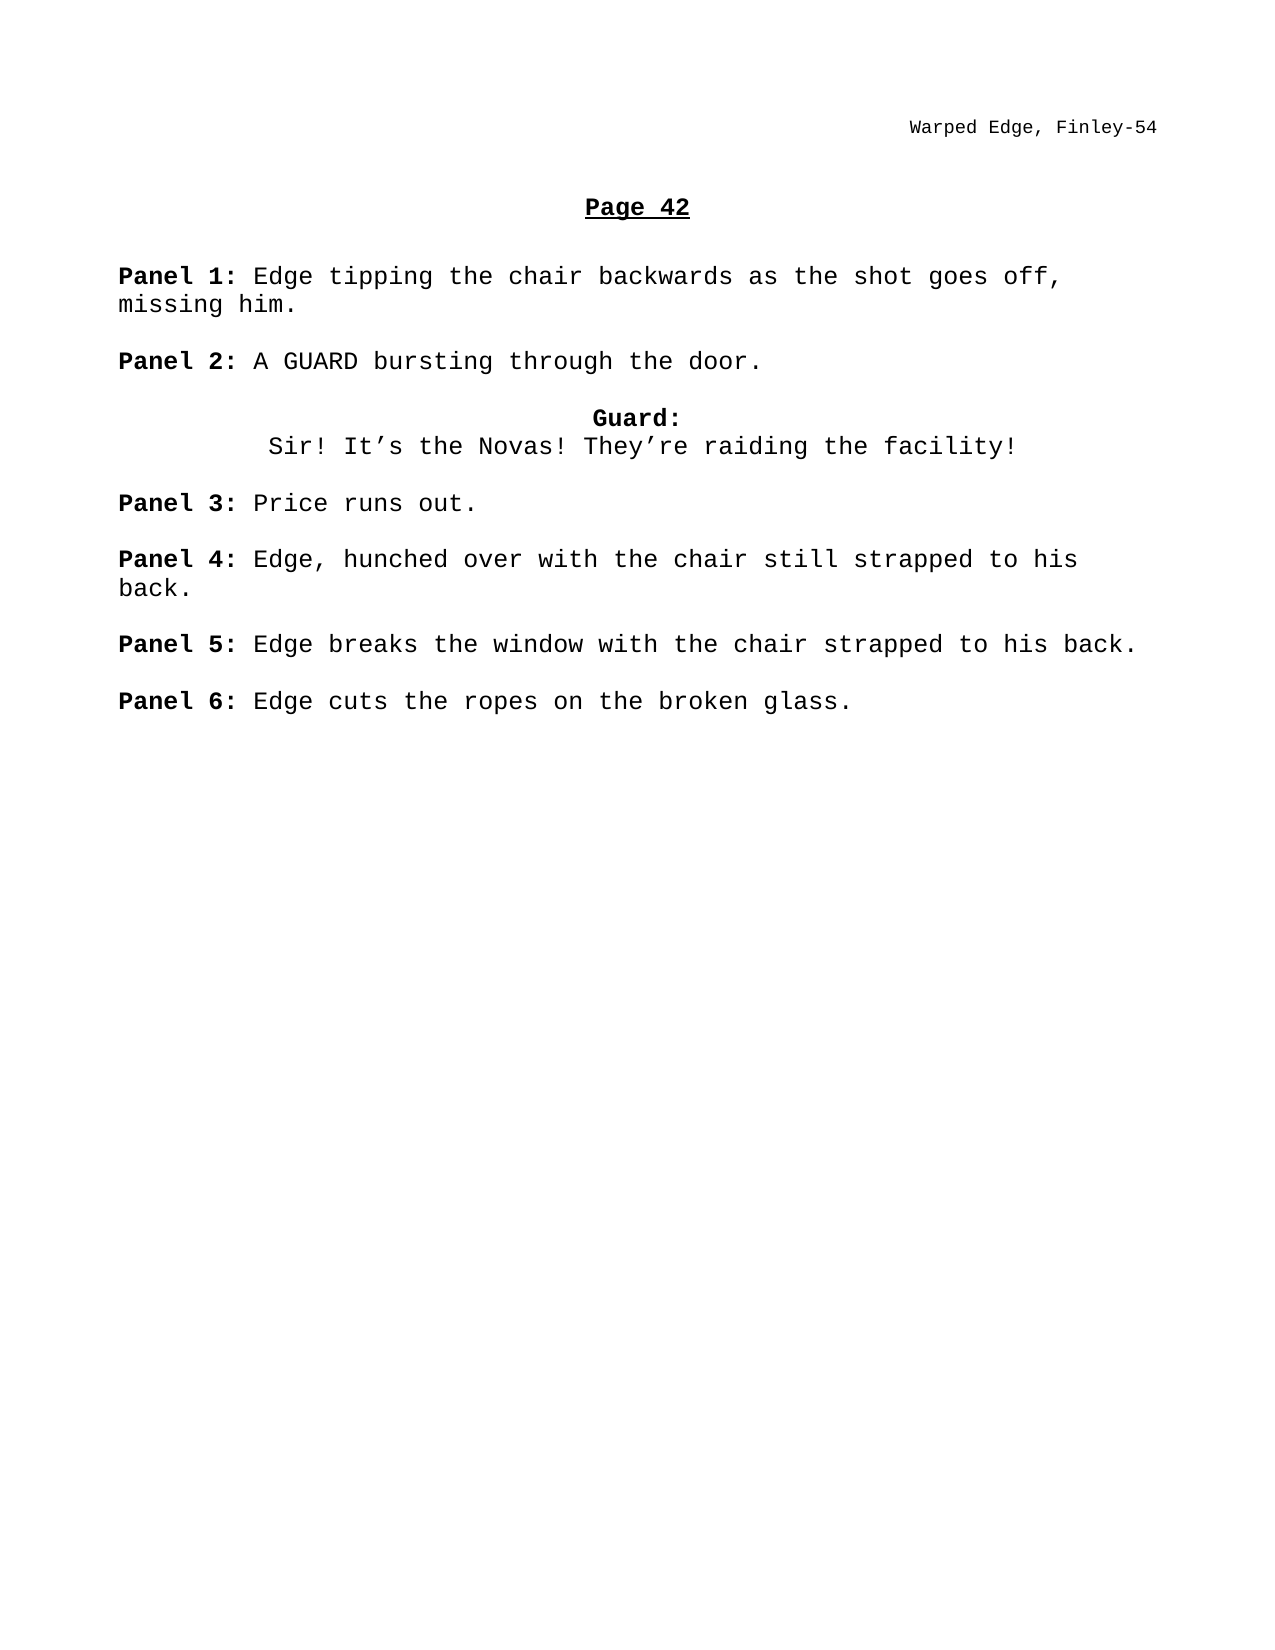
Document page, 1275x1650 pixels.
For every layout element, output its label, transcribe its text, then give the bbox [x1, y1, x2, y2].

text Panel 1: Edge tipping the chair backwards as the shot goes off, missing him. [118, 263, 1157, 320]
text Guard: [118, 405, 1157, 433]
text Panel 3: Price runs out. [118, 490, 1157, 518]
text Sir! It’s the Novas! They’re raiding the facility! [268, 433, 1157, 462]
text Panel 4: Edge, hunched over with the chair still strapped to his back. [118, 547, 1157, 603]
subtitle Page 42 [118, 194, 1157, 223]
text Panel 2: A GUARD bursting through the door. [118, 348, 1157, 377]
text Panel 5: Edge breaks the window with the chair strapped to his back. [118, 632, 1157, 660]
text Panel 6: Edge cuts the ropes on the broken glass. [118, 688, 1157, 717]
